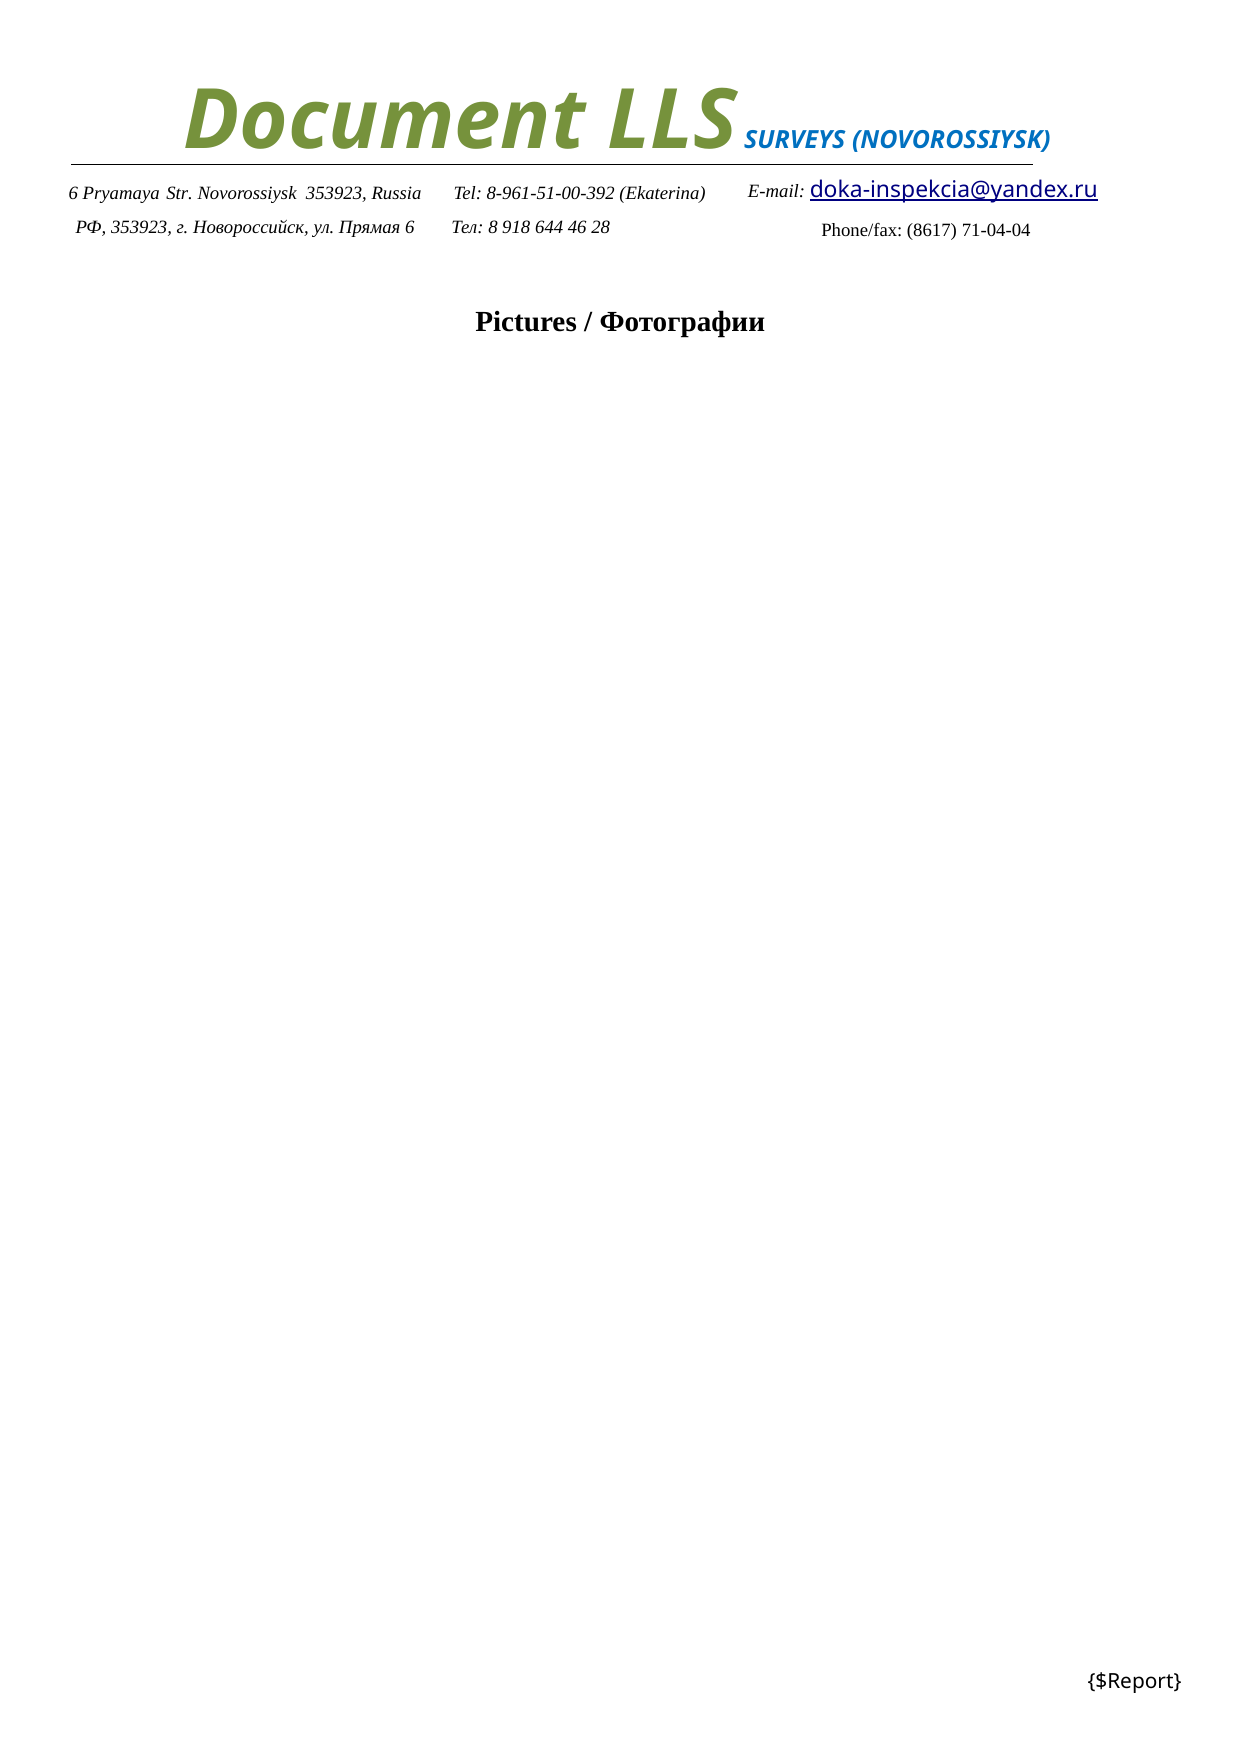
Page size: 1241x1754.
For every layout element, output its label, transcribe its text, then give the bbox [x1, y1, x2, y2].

table_cell [59, 338, 620, 372]
table_header Pictures / Фотографии [59, 304, 1181, 338]
table_cell [620, 338, 1181, 372]
